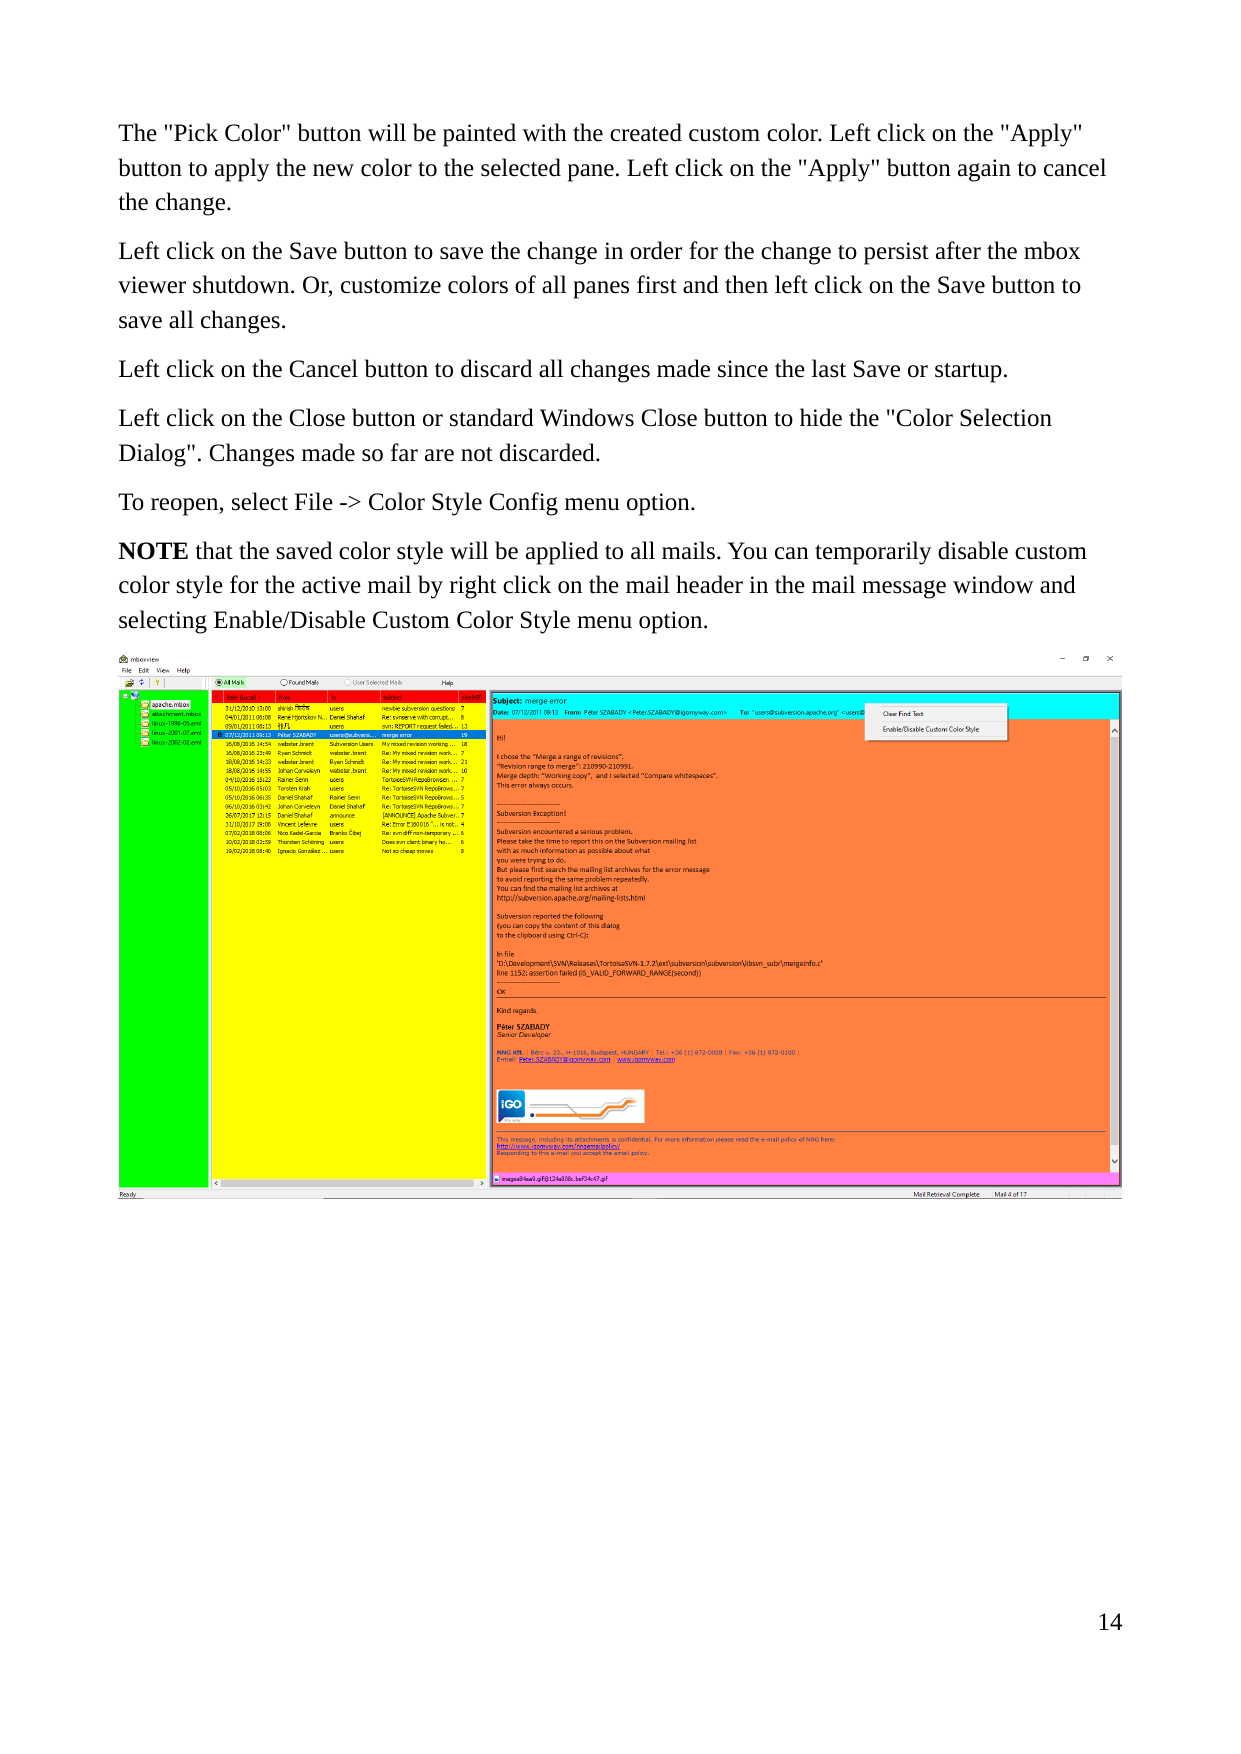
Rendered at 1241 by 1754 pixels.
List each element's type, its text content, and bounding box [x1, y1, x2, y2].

text Left click on the Save button to save the change in order for the change to persist after the mbox viewer shutdown. Or, customize colors of all panes first and then left click on the Save button to save all changes. [118, 236, 1122, 334]
text Left click on the Cancel button to discard all changes made since the last Save or startup. [118, 354, 1122, 383]
text The "Pick Color" button will be painted with the created custom color. Left click on the "Apply" button to apply the new color to the selected pane. Left click on the "Apply" button again to cancel the change. [118, 118, 1122, 216]
text NOTE that the saved color style will be applied to all mails. You can temporarily disable custom color style for the active mail by right click on the mail header in the mail message window and selecting Enable/Disable Custom Color Style menu option. [118, 536, 1122, 633]
picture [118, 653, 1123, 1199]
text To reopen, select File -> Color Style Config menu option. [118, 487, 1122, 516]
text Left click on the Close button or standard Windows Close button to hide the "Color Selection Dialog". Changes made so far are not discarded. [118, 403, 1122, 466]
